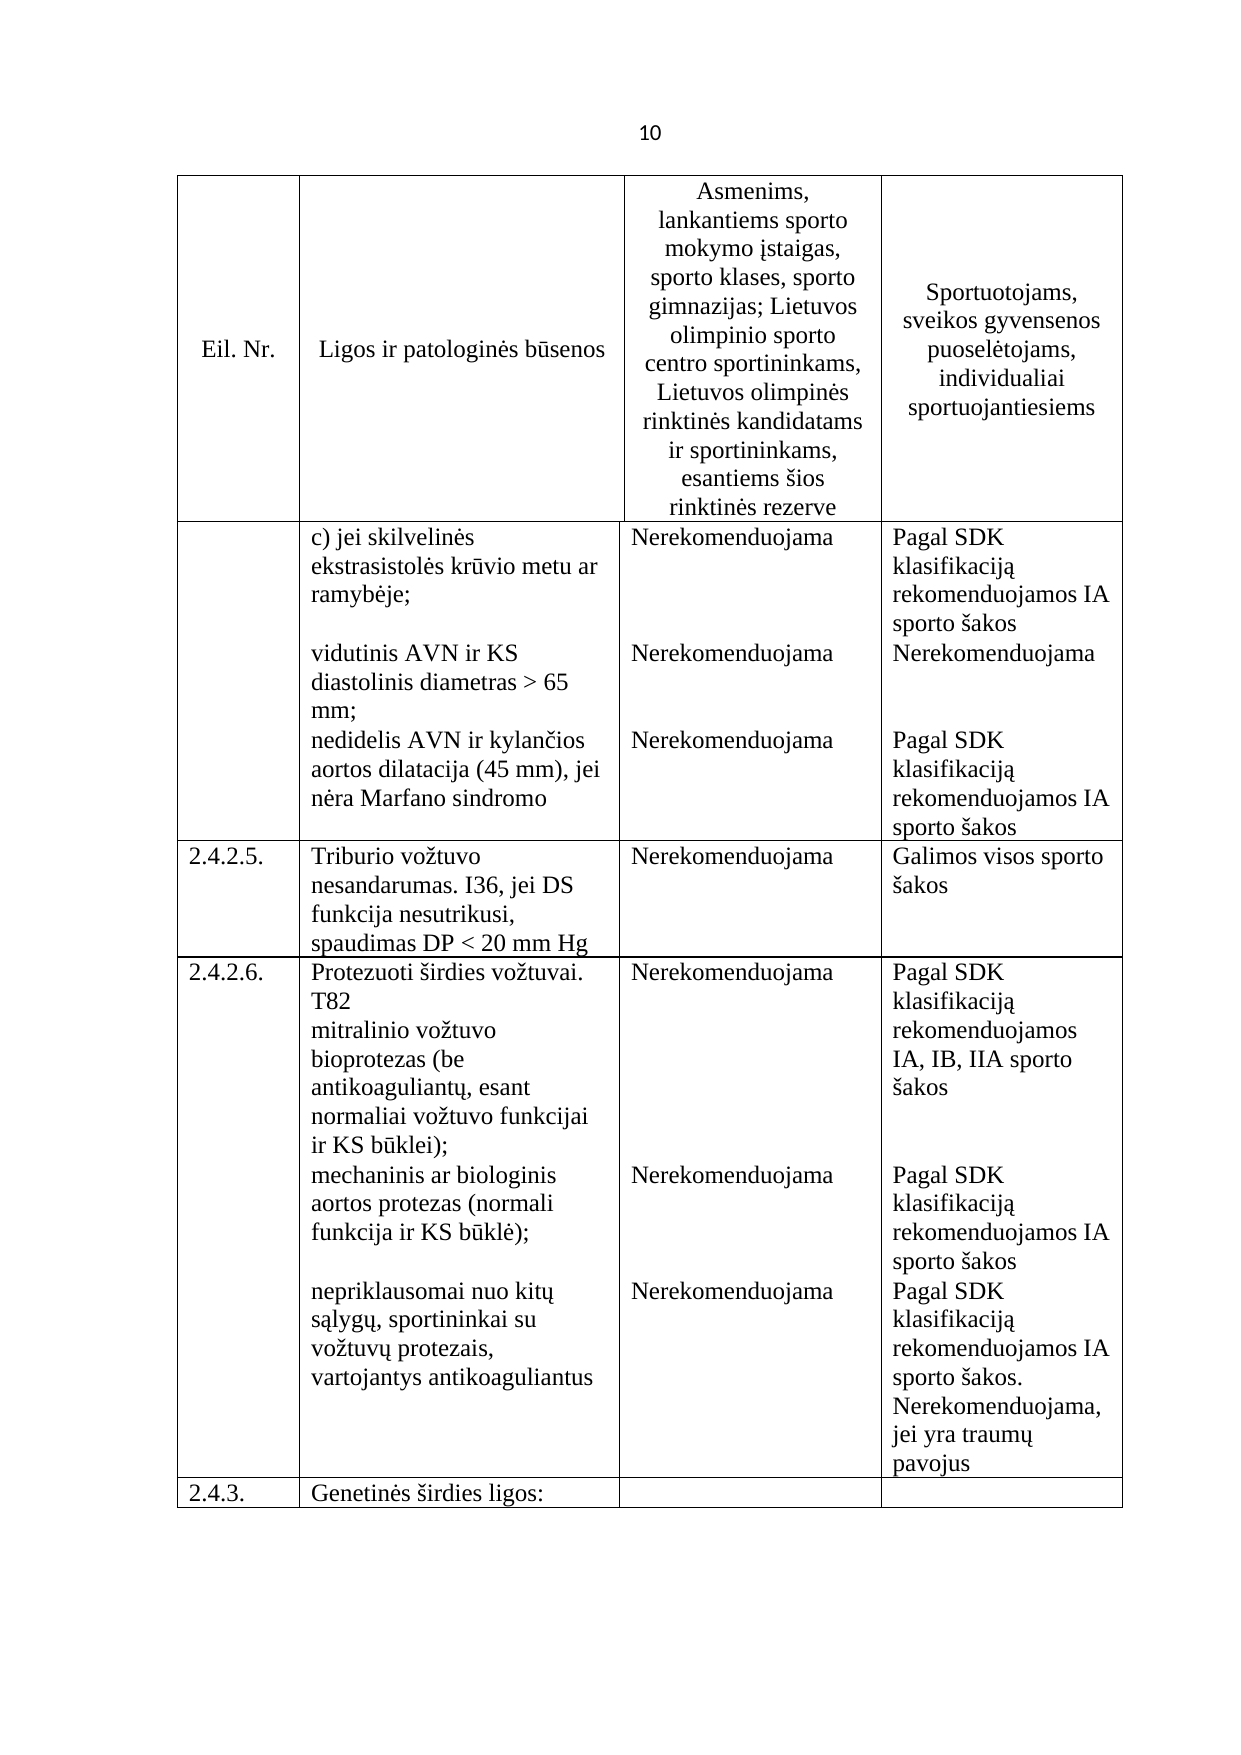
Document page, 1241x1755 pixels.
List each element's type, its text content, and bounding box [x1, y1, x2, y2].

table_cell Pagal SDK klasifikaciją rekomenduojamos IA sporto šakos [882, 522, 1122, 637]
table_header Ligos ir patologinės būsenos [300, 176, 624, 521]
table_cell nedidelis AVN ir kylančios aortos dilatacija (45 mm), jei nėra Marfano sindromo [300, 724, 619, 840]
table_cell Nerekomenduojama [620, 841, 881, 956]
table_cell Nerekomenduojama [620, 1159, 881, 1275]
table_cell Pagal SDK klasifikaciją rekomenduojamos IA sporto šakos [882, 724, 1122, 840]
table_cell Pagal SDK klasifikaciją rekomenduojamos IA, IB, IIA sporto šakos [882, 958, 1122, 1159]
table_cell mechaninis ar biologinis aortos protezas (normali funkcija ir KS būklė); [300, 1159, 619, 1275]
table_cell Triburio vožtuvo nesandarumas. I36, jei DS funkcija nesutrikusi, spaudimas DP < 20 mm Hg [300, 841, 619, 956]
table_header Sportuotojams, sveikos gyvensenos puoselėtojams, individualiai sportuojantiesiems [882, 176, 1122, 521]
table_cell Nerekomenduojama [620, 1275, 881, 1477]
table_cell 2.4.3. [178, 1478, 299, 1507]
table_cell c) jei skilvelinės ekstrasistolės krūvio metu ar ramybėje; [300, 522, 619, 637]
table_cell Nerekomenduojama [620, 522, 881, 637]
table_cell Nerekomenduojama [620, 958, 881, 1159]
table_cell Protezuoti širdies vožtuvai. T82 mitralinio vožtuvo bioprotezas (be antikoaguliantų, esant normaliai vožtuvo funkcijai ir KS būklei); [300, 958, 619, 1159]
table_cell Pagal SDK klasifikaciją rekomenduojamos IA sporto šakos [882, 1159, 1122, 1275]
table_cell nepriklausomai nuo kitų sąlygų, sportininkai su vožtuvų protezais, vartojantys antikoaguliantus [300, 1275, 619, 1477]
table_cell Nerekomenduojama [882, 637, 1122, 724]
table_cell 2.4.2.5. [178, 841, 299, 956]
table_header Asmenims, lankantiems sporto mokymo įstaigas, sporto klases, sporto gimnazijas; Lietuvos olimpinio sporto centro sportininkams, Lietuvos olimpinės rinktinės kandidatams ir sportininkams, esantiems šios rinktinės rezerve [625, 176, 881, 521]
table_cell Nerekomenduojama [620, 724, 881, 840]
table_cell Genetinės širdies ligos: [300, 1478, 619, 1507]
table_header Eil. Nr. [178, 176, 299, 521]
table_cell Pagal SDK klasifikaciją rekomenduojamos IA sporto šakos. Nerekomenduojama, jei yra traumų pavojus [882, 1275, 1122, 1477]
table_cell Nerekomenduojama [620, 637, 881, 724]
table_cell Galimos visos sporto šakos [882, 841, 1122, 956]
table_cell [178, 522, 299, 840]
table_cell 2.4.2.6. [178, 958, 299, 1477]
table_cell vidutinis AVN ir KS diastolinis diametras > 65 mm; [300, 637, 619, 724]
table_cell [882, 1478, 1122, 1507]
table_cell [620, 1478, 881, 1507]
